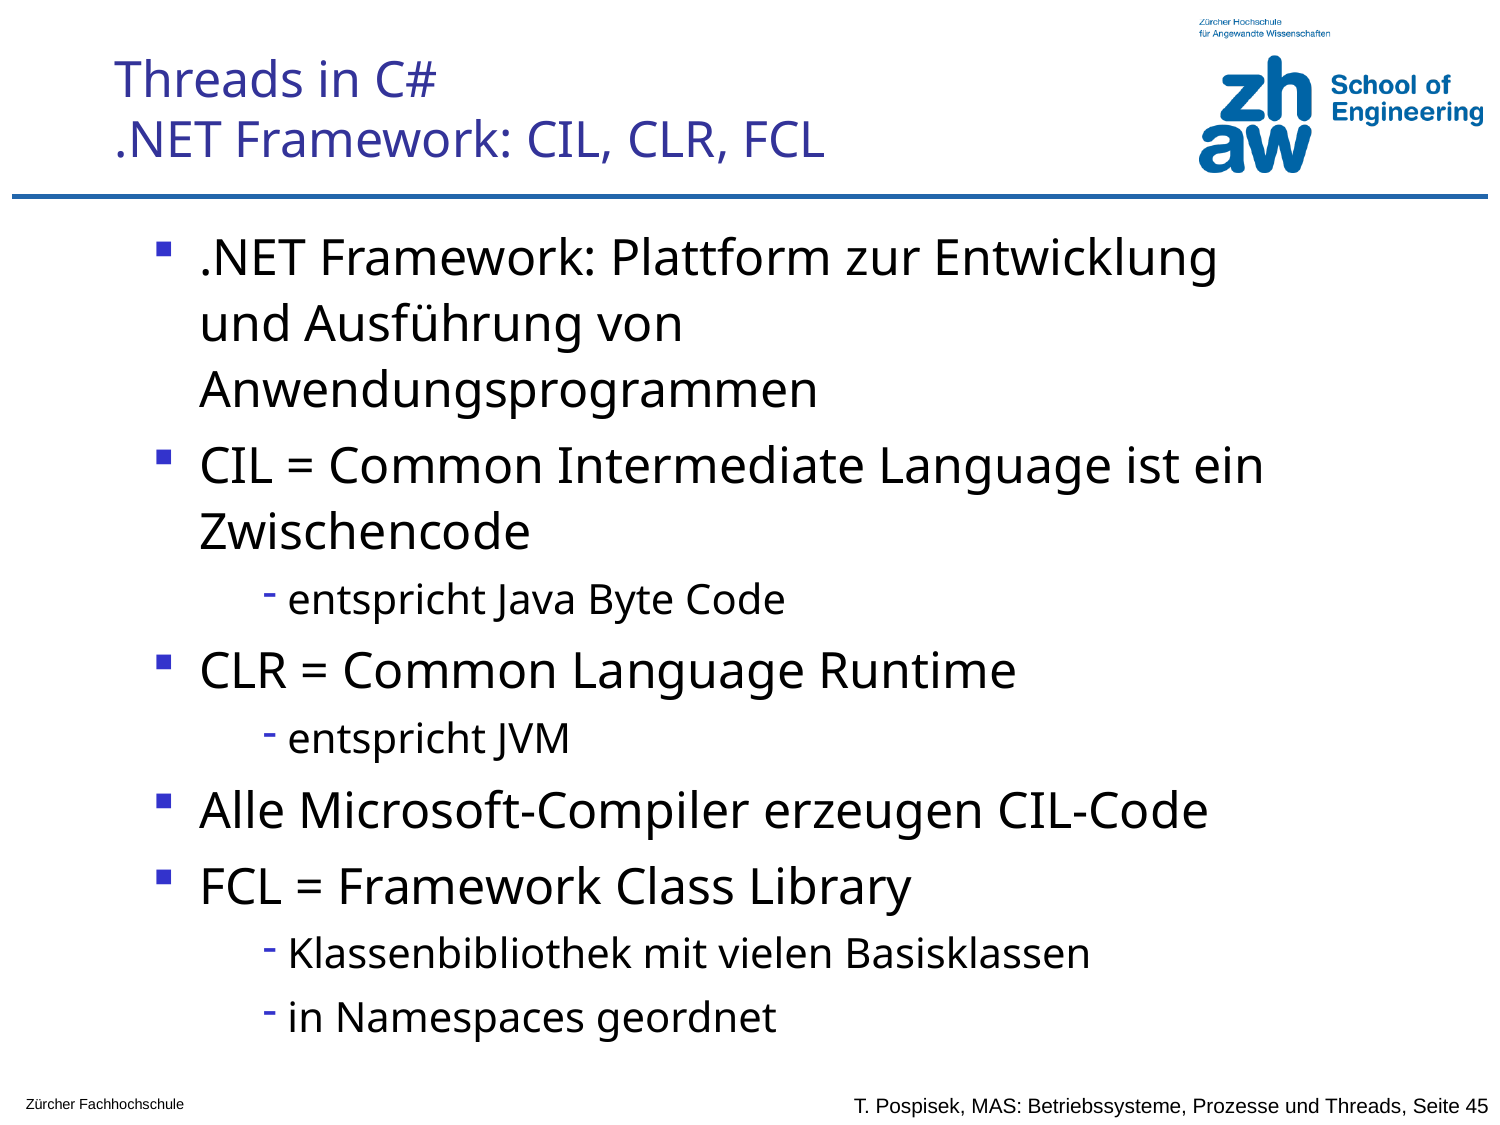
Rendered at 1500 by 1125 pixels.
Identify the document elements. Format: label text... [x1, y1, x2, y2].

title Threads in C# .NET Framework: CIL, CLR, FCL [99, 62, 1379, 175]
text_box .NET Framework: Plattform zur Entwicklung und Ausführung von Anwendungsprogrammen CIL = Common Intermediate Language ist ein Zwischencode entspricht Java Byte Code CLR = Common Language Runtime entspricht JVM Alle Microsoft-Compiler erzeugen CIL-Code FCL = Framework Class Library Klassenbibliothek mit vielen Basisklassen in Namespaces geordnet [137, 212, 1325, 1049]
picture [1199, 19, 1483, 173]
